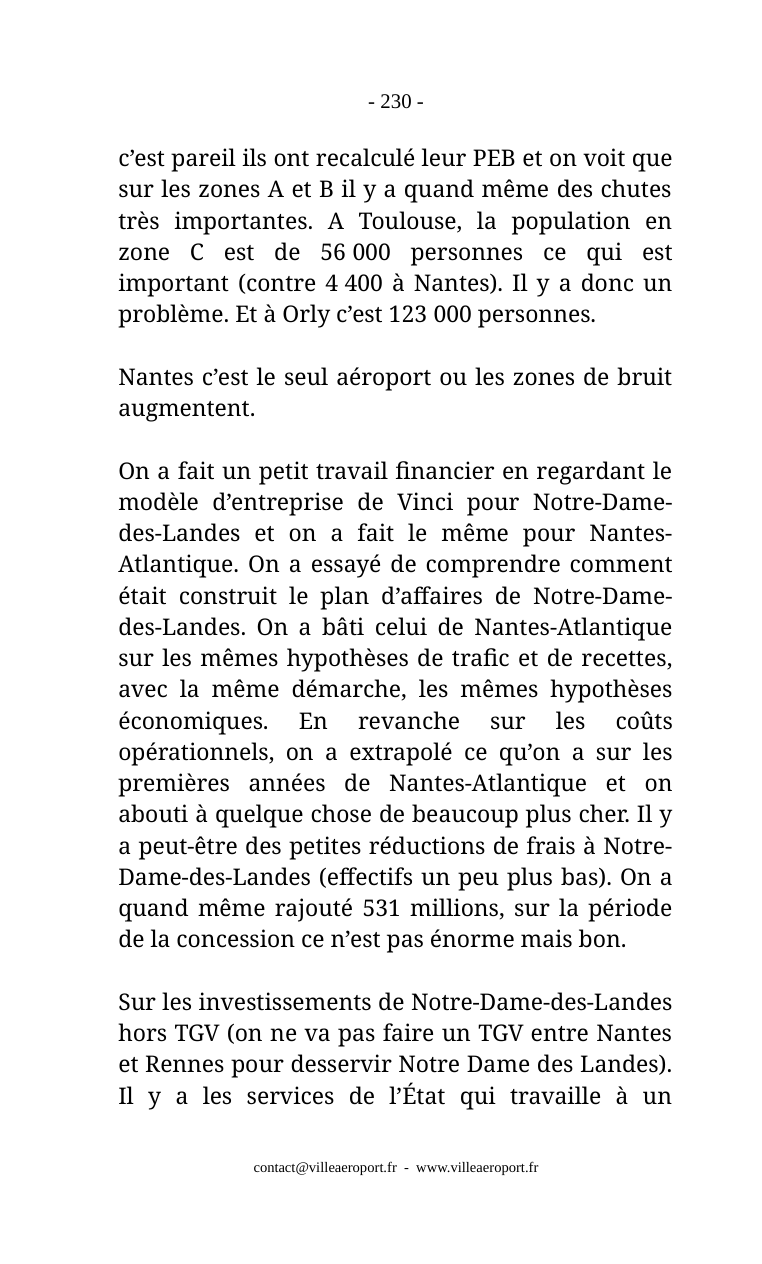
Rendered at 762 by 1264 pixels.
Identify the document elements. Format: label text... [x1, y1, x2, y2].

text c’est pareil ils ont recalculé leur PEB et on voit que sur les zones A et B il y a quand même des chutes très importantes. A Toulouse, la population en zone C est de 56 000 personnes ce qui est important (contre 4 400 à Nantes). Il y a donc un problème. Et à Orly c’est 123 000 personnes. [118, 142, 673, 329]
text On a fait un petit travail financier en regardant le modèle d’entreprise de Vinci pour Notre-Dame-des-Landes et on a fait le même pour Nantes-Atlantique. On a essayé de comprendre comment était construit le plan d’affaires de Notre-Dame-des-Landes. On a bâti celui de Nantes-Atlantique sur les mêmes hypothèses de trafic et de recettes, avec la même démarche, les mêmes hypothèses économiques. En revanche sur les coûts opérationnels, on a extrapolé ce qu’on a sur les premières années de Nantes-Atlantique et on abouti à quelque chose de beaucoup plus cher. Il y a peut-être des petites réductions de frais à Notre-Dame-des-Landes (effectifs un peu plus bas). On a quand même rajouté 531 millions, sur la période de la concession ce n’est pas énorme mais bon. [118, 454, 673, 954]
text Sur les investissements de Notre-Dame-des-Landes hors TGV (on ne va pas faire un TGV entre Nantes et Rennes pour desservir Notre Dame des Landes). Il y a les services de l’État qui travaille à un [118, 986, 673, 1111]
text Nantes c’est le seul aéroport ou les zones de bruit augmentent. [118, 361, 673, 423]
